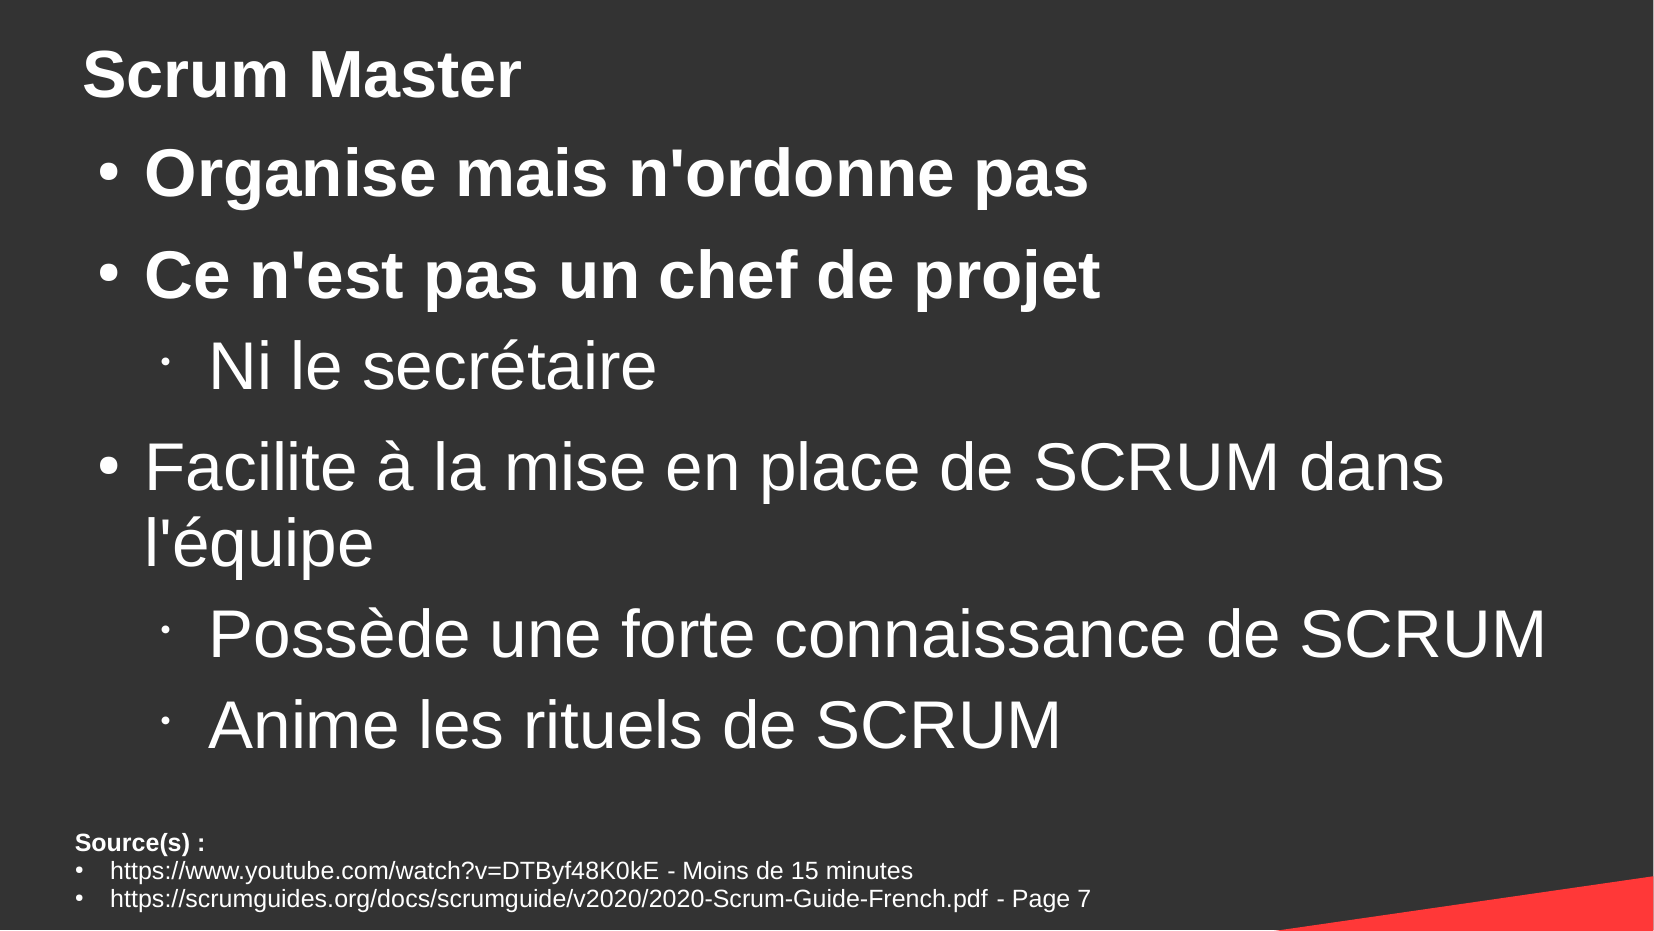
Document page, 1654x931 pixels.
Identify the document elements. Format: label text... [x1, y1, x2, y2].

text_box Source(s) : https://www.youtube.com/watch?v=DTByf48K0kE - Moins de 15 minutes https://scrumguides.org/docs/scrumguide/v2020/2020-Scrum-Guide-French.pdf - Page 7 [59, 821, 1546, 920]
list Organise mais n'ordonne pas Ce n'est pas un chef de projet Ni le secrétaire Facilite à la mise en place de SCRUM dans l'équipe Possède une forte connaissance de SCRUM Anime les rituels de SCRUM [80, 135, 1620, 777]
title Scrum Master [82, 37, 1571, 122]
text_box [1274, 876, 1654, 931]
